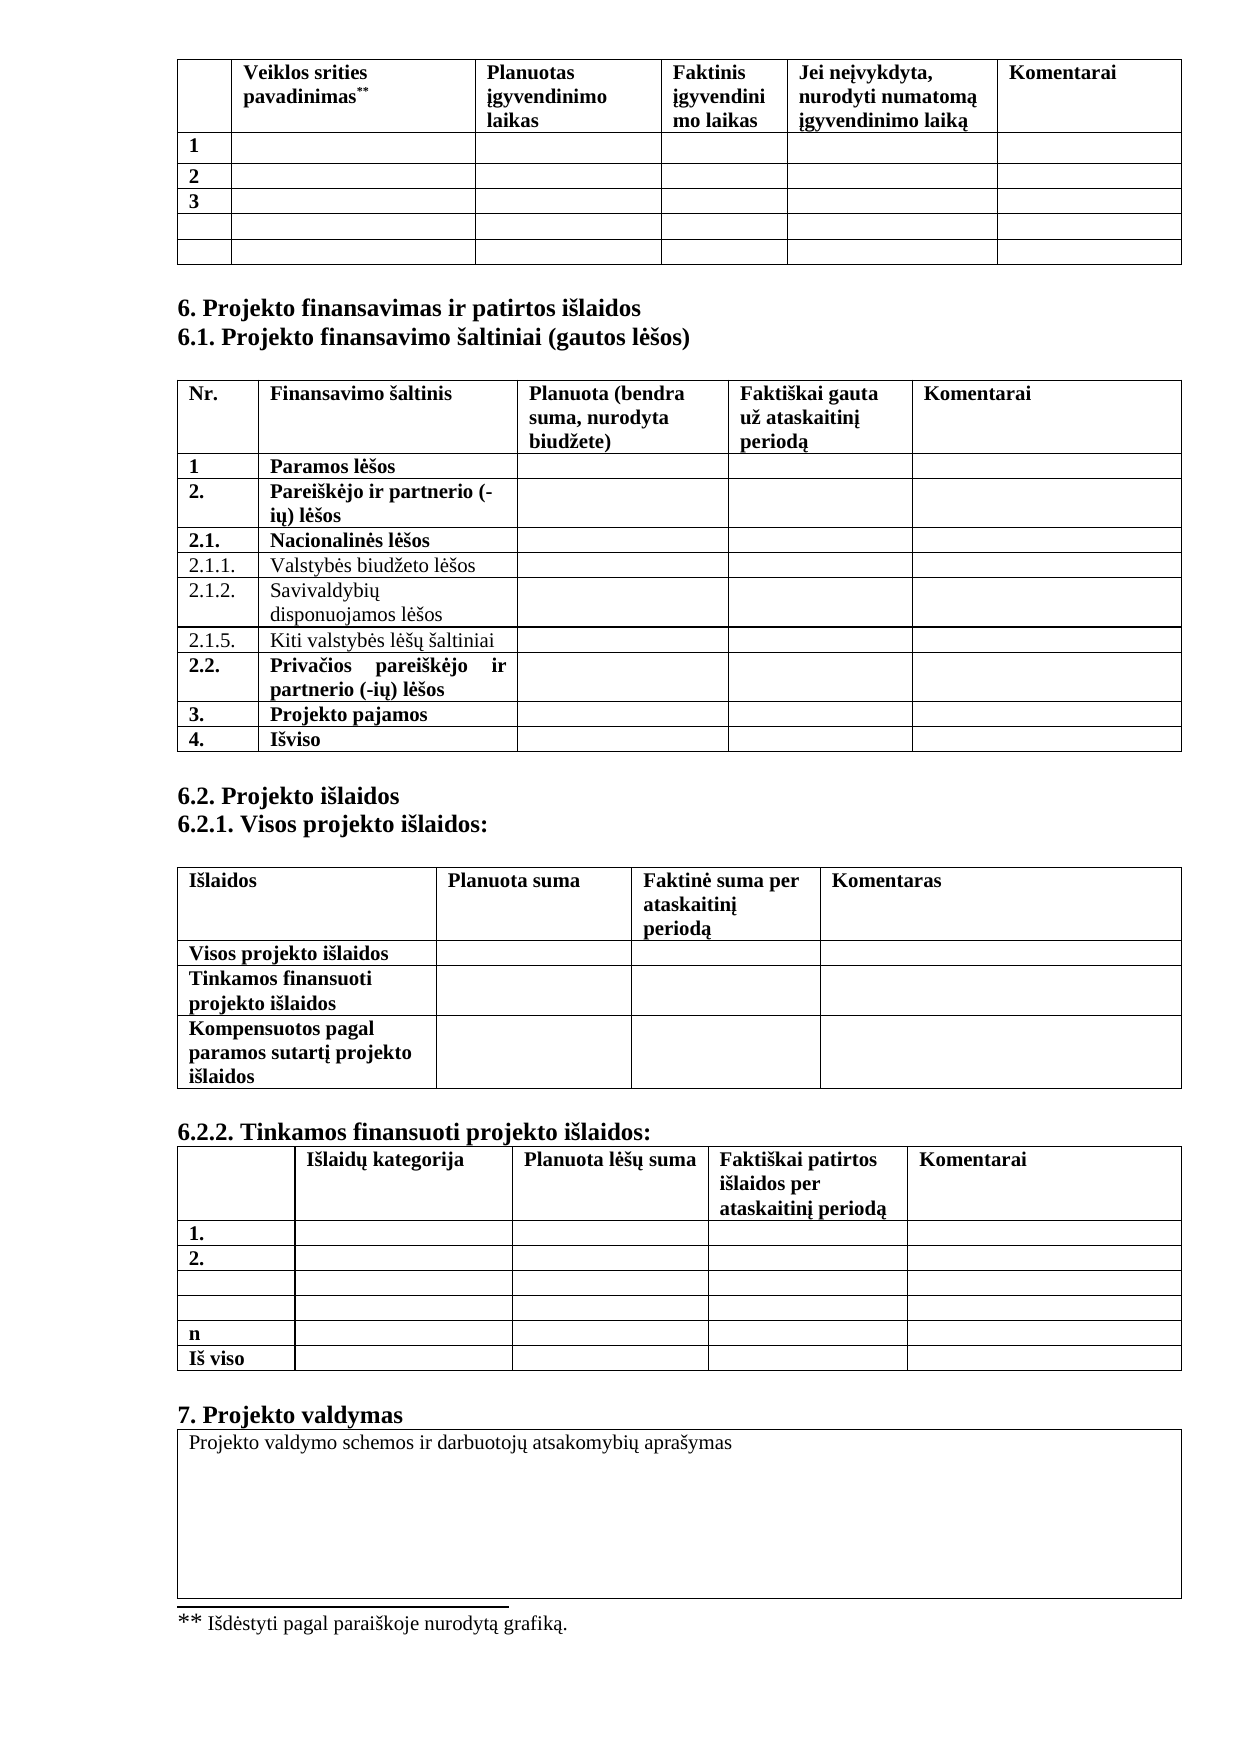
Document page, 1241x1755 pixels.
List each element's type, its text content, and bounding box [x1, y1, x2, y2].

table_cell [913, 628, 1181, 652]
table_cell [513, 1346, 708, 1370]
table_cell [709, 1296, 907, 1320]
table_cell [913, 528, 1181, 552]
table_cell [437, 1016, 631, 1088]
table_cell [913, 727, 1181, 751]
table_cell 2.1.2. [178, 578, 258, 626]
table_cell Tinkamos finansuoti projekto išlaidos [178, 966, 436, 1014]
table_cell Pareiškėjo ir partnerio (-ių) lėšos [259, 479, 517, 527]
table_cell [788, 189, 997, 213]
table_cell 1. [178, 1221, 294, 1244]
table_cell [821, 941, 1181, 965]
table_cell [662, 189, 787, 213]
table_cell [729, 702, 912, 726]
table_cell [788, 133, 997, 163]
text 7. Projekto valdymas [177, 1400, 1181, 1429]
table_cell [729, 653, 912, 701]
table_header Išlaidų kategorija [296, 1147, 512, 1219]
table_cell Visos projekto išlaidos [178, 941, 436, 965]
table_cell [908, 1221, 1181, 1244]
table_cell Projekto pajamos [259, 702, 517, 726]
table_cell [913, 479, 1181, 527]
table_header Faktiškai patirtos išlaidos per ataskaitinį periodą [709, 1147, 907, 1219]
table_cell [518, 528, 728, 552]
table_header Jei neįvykdyta, nurodyti numatomą įgyvendinimo laiką [788, 60, 997, 132]
table_cell [998, 240, 1181, 263]
table_cell [632, 1016, 820, 1088]
table_cell [908, 1321, 1181, 1345]
table_cell [518, 727, 728, 751]
table_cell Privačios pareiškėjo ir partnerio (-ių) lėšos [259, 653, 517, 701]
text 6.1. Projekto finansavimo šaltiniai (gautos lėšos) [177, 322, 1181, 351]
table_cell [908, 1296, 1181, 1320]
table_cell [296, 1246, 512, 1270]
table_cell [232, 214, 475, 238]
table_cell Išviso [259, 727, 517, 751]
table_cell [662, 133, 787, 163]
table_cell 2.1.5. [178, 628, 258, 652]
table_cell 2.1. [178, 528, 258, 552]
table_cell [729, 727, 912, 751]
table_cell [296, 1296, 512, 1320]
table_cell [476, 164, 661, 188]
text 6. Projekto finansavimas ir patirtos išlaidos [177, 293, 1181, 322]
table_cell 3 [178, 189, 231, 213]
table_cell [518, 479, 728, 527]
table_cell 2.2. [178, 653, 258, 701]
table_cell [662, 214, 787, 238]
table_cell [729, 578, 912, 626]
table_header Nr. [178, 381, 258, 453]
table_cell [518, 578, 728, 626]
table_cell 4. [178, 727, 258, 751]
table_header [178, 1147, 294, 1219]
table_cell Kiti valstybės lėšų šaltiniai [259, 628, 517, 652]
table_cell [913, 454, 1181, 478]
table_cell [913, 702, 1181, 726]
table_cell 2. [178, 1246, 294, 1270]
table_cell Paramos lėšos [259, 454, 517, 478]
table_cell [476, 189, 661, 213]
table_cell [729, 628, 912, 652]
table_cell [821, 966, 1181, 1014]
table_cell 2. [178, 479, 258, 527]
table_cell [788, 164, 997, 188]
table_cell [232, 189, 475, 213]
table_cell [998, 189, 1181, 213]
table_cell [908, 1346, 1181, 1370]
table_cell [632, 966, 820, 1014]
table_cell [709, 1246, 907, 1270]
table_cell [513, 1246, 708, 1270]
table_header Komentarai [908, 1147, 1181, 1219]
table_cell Valstybės biudžeto lėšos [259, 553, 517, 577]
table_cell [821, 1016, 1181, 1088]
table_cell [518, 628, 728, 652]
table_cell [513, 1221, 708, 1244]
table_cell 2.1.1. [178, 553, 258, 577]
table_header Planuotas įgyvendinimo laikas [476, 60, 661, 132]
table_cell Iš viso [178, 1346, 294, 1370]
table_cell Kompensuotos pagal paramos sutartį projekto išlaidos [178, 1016, 436, 1088]
table_cell [178, 1296, 294, 1320]
table_cell [232, 240, 475, 263]
table_cell Nacionalinės lėšos [259, 528, 517, 552]
table_header Komentarai [998, 60, 1181, 132]
table_cell [632, 941, 820, 965]
table_cell [476, 240, 661, 263]
table_cell [913, 653, 1181, 701]
table_cell [296, 1321, 512, 1345]
table_cell [513, 1296, 708, 1320]
table_header Faktinė suma per ataskaitinį periodą [632, 868, 820, 940]
table_cell [788, 240, 997, 263]
table_cell [296, 1221, 512, 1244]
table_cell [908, 1246, 1181, 1270]
table_cell [709, 1321, 907, 1345]
text 6.2.1. Visos projekto išlaidos: [177, 809, 1181, 838]
table_cell [998, 133, 1181, 163]
table_cell [518, 553, 728, 577]
table_cell [296, 1346, 512, 1370]
table_cell [729, 528, 912, 552]
text 6.2.2. Tinkamos finansuoti projekto išlaidos: [177, 1117, 1181, 1146]
table_header Projekto valdymo schemos ir darbuotojų atsakomybių aprašymas [178, 1430, 1181, 1598]
table_cell [729, 553, 912, 577]
table_cell [709, 1221, 907, 1244]
table_cell [437, 941, 631, 965]
table_cell [908, 1271, 1181, 1295]
table_cell [476, 133, 661, 163]
table_header Planuota lėšų suma [513, 1147, 708, 1219]
table_cell [232, 164, 475, 188]
table_cell [788, 214, 997, 238]
table_cell [518, 454, 728, 478]
table_cell [662, 164, 787, 188]
table_cell [913, 578, 1181, 626]
table_cell [913, 553, 1181, 577]
table_header Faktinis įgyvendinimo laikas [662, 60, 787, 132]
table_cell [709, 1346, 907, 1370]
table_header Planuota suma [437, 868, 631, 940]
table_header Išlaidos [178, 868, 436, 940]
table_cell [296, 1271, 512, 1295]
table_cell Savivaldybių disponuojamos lėšos [259, 578, 517, 626]
table_cell [518, 702, 728, 726]
table_header Faktiškai gauta už ataskaitinį periodą [729, 381, 912, 453]
table_cell [178, 240, 231, 263]
table_cell 2 [178, 164, 231, 188]
text 6.2. Projekto išlaidos [177, 781, 1181, 809]
table_cell n [178, 1321, 294, 1345]
table_cell [513, 1321, 708, 1345]
table_cell [729, 454, 912, 478]
table_header Finansavimo šaltinis [259, 381, 517, 453]
table_cell [437, 966, 631, 1014]
table_cell [518, 653, 728, 701]
table_header Komentaras [821, 868, 1181, 940]
table_cell [709, 1271, 907, 1295]
table_cell [232, 133, 475, 163]
table_cell 1 [178, 133, 231, 163]
table_cell [998, 214, 1181, 238]
table_cell [662, 240, 787, 263]
table_cell [476, 214, 661, 238]
table_header Komentarai [913, 381, 1181, 453]
table_cell [513, 1271, 708, 1295]
table_cell [178, 214, 231, 238]
table_cell [729, 479, 912, 527]
table_cell 3. [178, 702, 258, 726]
table_cell [178, 1271, 294, 1295]
table_cell [998, 164, 1181, 188]
table_cell 1 [178, 454, 258, 478]
table_header Veiklos srities pavadinimas [232, 60, 475, 132]
table_header [178, 60, 231, 132]
table_header Planuota (bendra suma, nurodyta biudžete) [518, 381, 728, 453]
